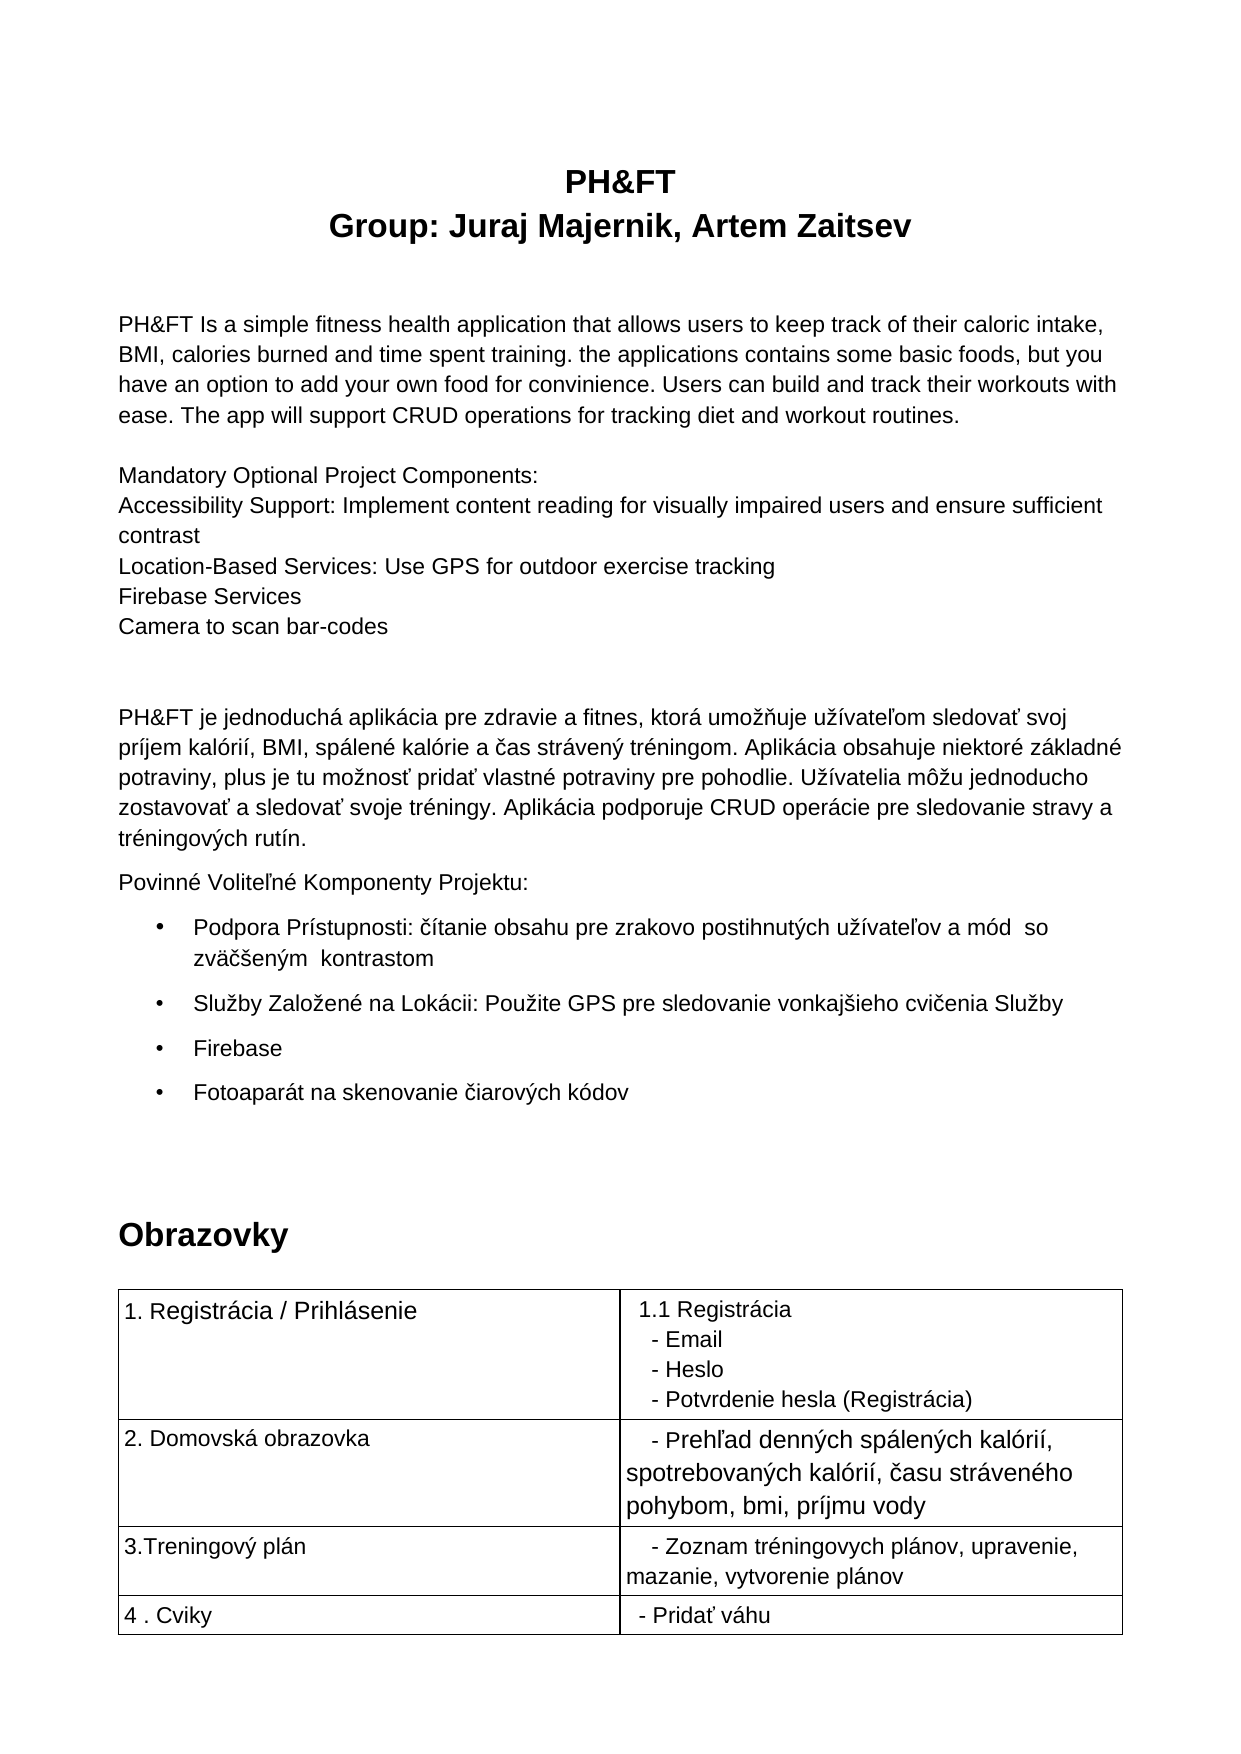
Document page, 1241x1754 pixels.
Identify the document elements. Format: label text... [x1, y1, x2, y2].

text Group: Juraj Majernik, Artem Zaitsev [118, 206, 1122, 245]
text Mandatory Optional Project Components: [118, 462, 1122, 488]
text Obrazovky [118, 1215, 1122, 1253]
table_header 1. Registrácia / Prihlásenie [119, 1290, 619, 1418]
text Povinné Voliteľné Komponenty Projektu: [118, 869, 1122, 896]
text Camera to scan bar-codes [118, 613, 1122, 639]
list Firebase [156, 1034, 1122, 1061]
list Služby Založené na Lokácii: Použite GPS pre sledovanie vonkajšieho cvičenia Služby [156, 990, 1122, 1016]
text PH&FT je jednoduchá aplikácia pre zdravie a fitnes, ktorá umožňuje užívateľom sledovať svoj príjem kalórií, BMI, spálené kalórie a čas strávený tréningom. Aplikácia obsahuje niektoré základné potraviny, plus je tu možnosť pridať vlastné potraviny pre pohodlie. Užívatelia môžu jednoducho zostavovať a sledovať svoje tréningy. Aplikácia podporuje CRUD operácie pre sledovanie stravy a tréningových rutín. [118, 673, 1122, 851]
table_cell - Zoznam tréningovych plánov, upravenie, mazanie, vytvorenie plánov [621, 1527, 1122, 1595]
table_header 1.1 Registrácia - Email - Heslo - Potvrdenie hesla (Registrácia) [621, 1290, 1122, 1418]
table_cell - Pridať váhu [621, 1596, 1122, 1634]
text PH&FT [118, 162, 1122, 201]
table_cell - Prehľad denných spálených kalórií, spotrebovaných kalórií, času stráveného pohybom, bmi, príjmu vody [621, 1420, 1122, 1526]
text Accessibility Support: Implement content reading for visually impaired users and ensure sufficient contrast [118, 492, 1122, 549]
text Firebase Services [118, 583, 1122, 609]
list Podpora Prístupnosti: čítanie obsahu pre zrakovo postihnutých užívateľov a mód so zväčšeným kontrastom [156, 914, 1122, 971]
text Location-Based Services: Use GPS for outdoor exercise tracking [118, 553, 1122, 579]
table_cell 4 . Cviky [119, 1596, 619, 1634]
text PH&FT Is a simple fitness health application that allows users to keep track of their caloric intake, BMI, calories burned and time spent training. the applications contains some basic foods, but you have an option to add your own food for convinience. Users can build and track their workouts with ease. The app will support CRUD operations for tracking diet and workout routines. [118, 311, 1122, 428]
table_cell 3.Treningový plán [119, 1527, 619, 1595]
table_cell 2. Domovská obrazovka [119, 1420, 619, 1526]
list Fotoaparát na skenovanie čiarových kódov [156, 1079, 1122, 1106]
